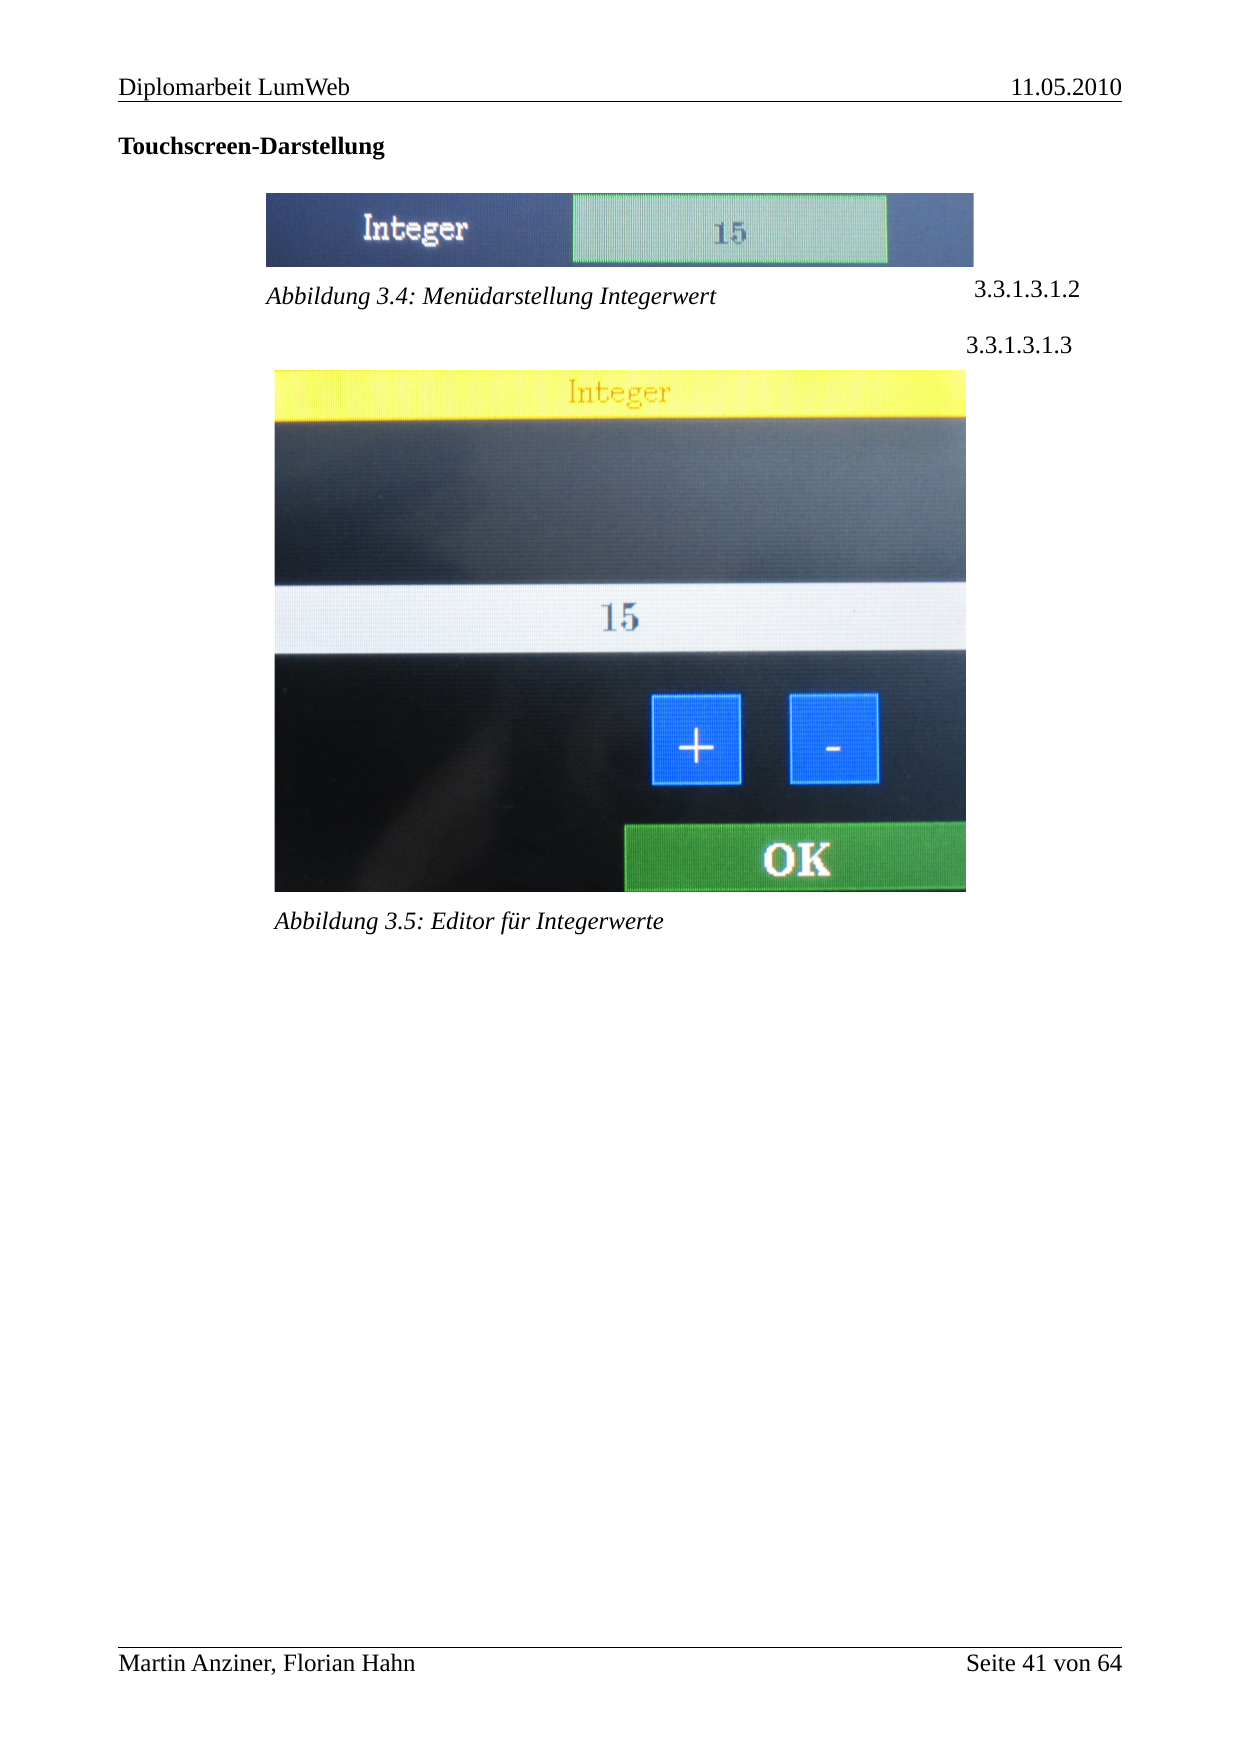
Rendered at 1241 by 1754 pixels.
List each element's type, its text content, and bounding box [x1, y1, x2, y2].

text Abbildung 3.5: Editor für Integerwerte [274, 892, 966, 935]
picture [266, 200, 974, 220]
text Abbildung 3.4: Menüdarstellung Integerwert [266, 220, 974, 310]
picture [274, 370, 966, 892]
text Touchscreen-Darstellung [118, 131, 1122, 160]
